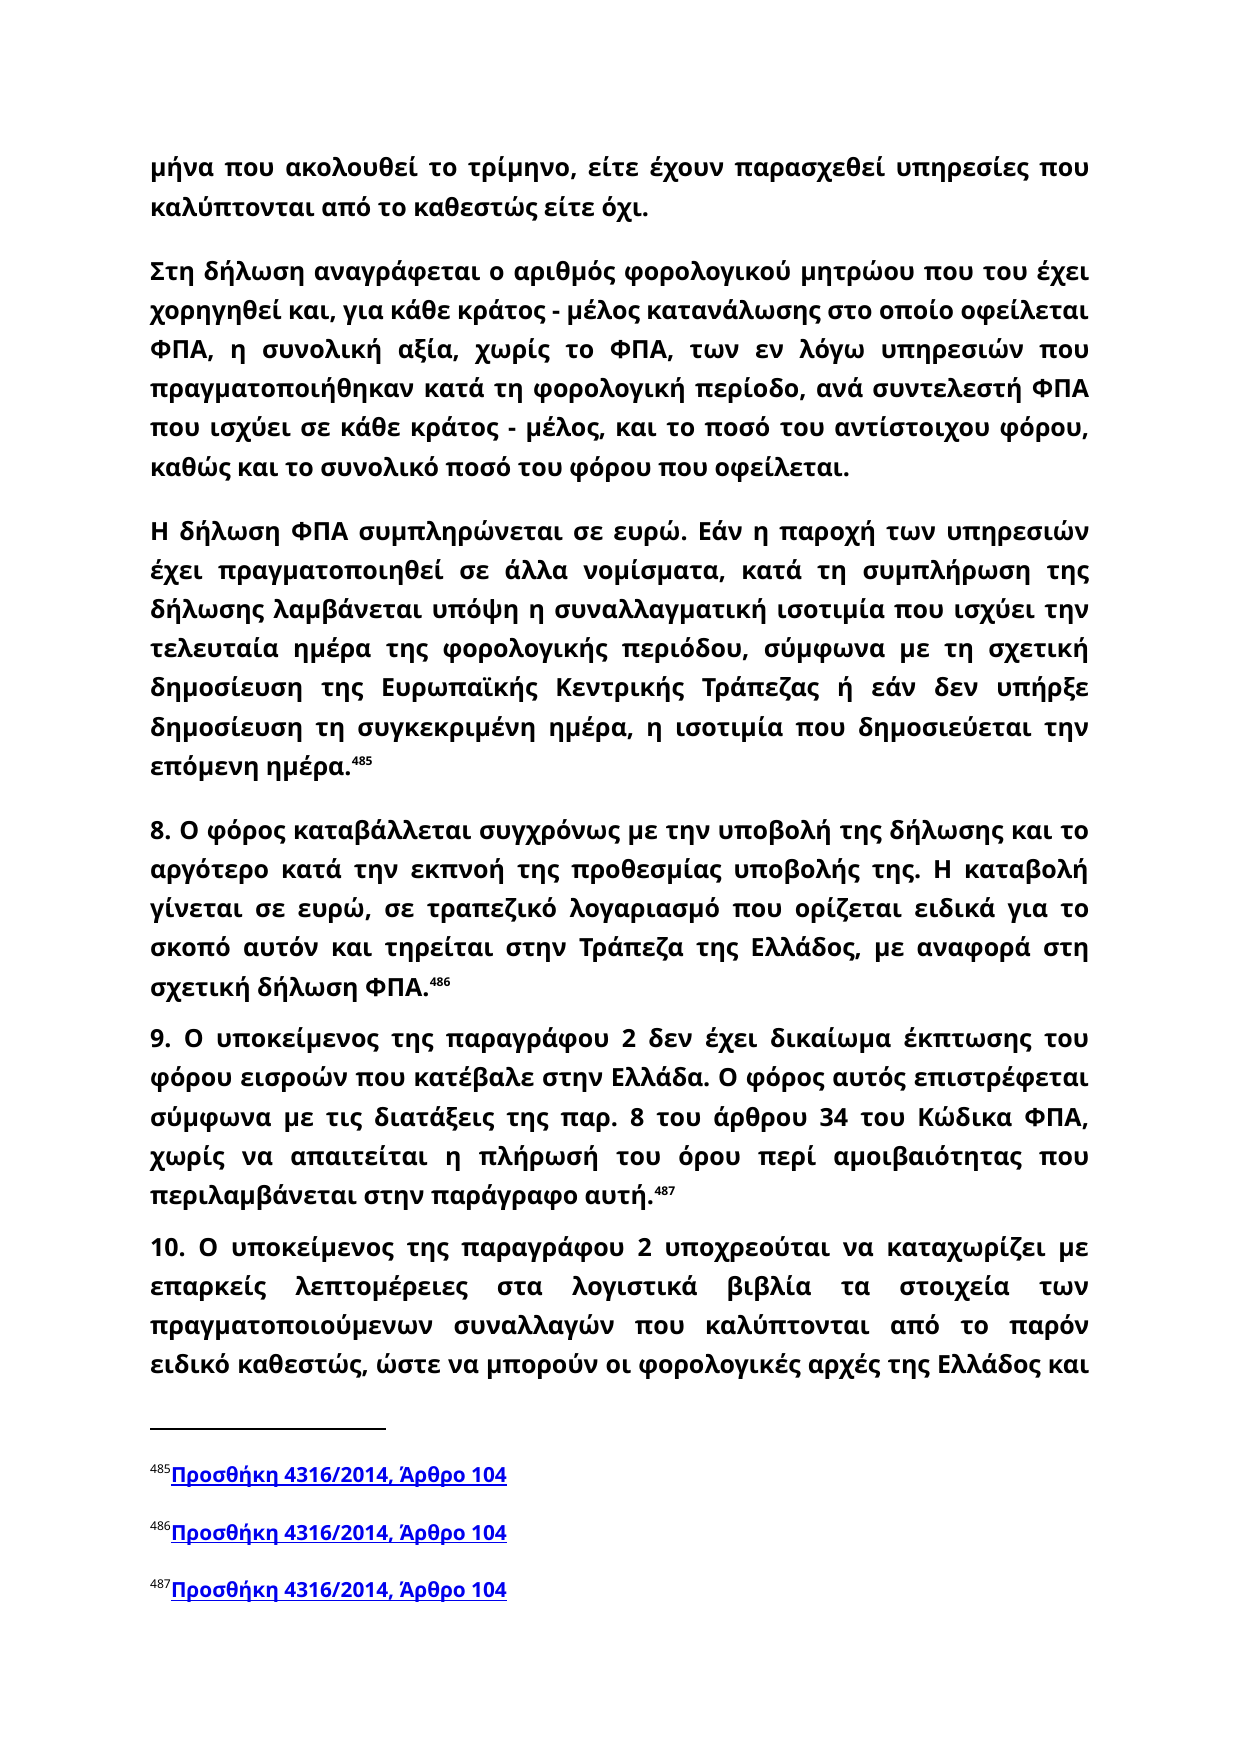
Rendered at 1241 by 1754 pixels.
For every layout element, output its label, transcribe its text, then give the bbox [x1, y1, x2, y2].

text 8. Ο φόρος καταβάλλεται συγχρόνως με την υποβολή της δήλωσης και το αργότερο κατά την εκπνοή της προθεσμίας υποβολής της. Η καταβολή γίνεται σε ευρώ, σε τραπεζικό λογαριασμό που ορίζεται ειδικά για το σκοπό αυτόν και τηρείται στην Τράπεζα της Ελλάδος, με αναφορά στη σχετική δήλωση ΦΠΑ. [150, 812, 1090, 1003]
text Προσθήκη 4316/2014, Άρθρο 104 [150, 1518, 1090, 1546]
text Προσθήκη 4316/2014, Άρθρο 104 [150, 1460, 1090, 1489]
text Προσθήκη 4316/2014, Άρθρο 104 [150, 1576, 1090, 1604]
text 9. Ο υποκείμενος της παραγράφου 2 δεν έχει δικαίωμα έκπτωσης του φόρου εισροών που κατέβαλε στην Ελλάδα. Ο φόρος αυτός επιστρέφεται σύμφωνα με τις διατάξεις της παρ. 8 του άρθρου 34 του Κώδικα ΦΠΑ, χωρίς να απαιτείται η πλήρωσή του όρου περί αμοιβαιότητας που περιλαμβάνεται στην παράγραφο αυτή. [150, 1021, 1090, 1212]
text μήνα που ακολουθεί το τρίμηνο, είτε έχουν παρασχεθεί υπηρεσίες που καλύπτονται από το καθεστώς είτε όχι. [150, 150, 1090, 223]
text Στη δήλωση αναγράφεται ο αριθμός φορολογικού μητρώου που του έχει χορηγηθεί και, για κάθε κράτος - μέλος κατανάλωσης στο οποίο οφείλεται ΦΠΑ, η συνολική αξία, χωρίς το ΦΠΑ, των εν λόγω υπηρεσιών που πραγματοποιήθηκαν κατά τη φορολογική περίοδο, ανά συντελεστή ΦΠΑ που ισχύει σε κάθε κράτος - μέλος, και το ποσό του αντίστοιχου φόρου, καθώς και το συνολικό ποσό του φόρου που οφείλεται. [150, 253, 1090, 483]
text Η δήλωση ΦΠΑ συμπληρώνεται σε ευρώ. Εάν η παροχή των υπηρεσιών έχει πραγματοποιηθεί σε άλλα νομίσματα, κατά τη συμπλήρωση της δήλωσης λαμβάνεται υπόψη η συναλλαγματική ισοτιμία που ισχύει την τελευταία ημέρα της φορολογικής περιόδου, σύμφωνα με τη σχετική δημοσίευση της Ευρωπαϊκής Κεντρικής Τράπεζας ή εάν δεν υπήρξε δημοσίευση τη συγκεκριμένη ημέρα, η ισοτιμία που δημοσιεύεται την επόμενη ημέρα. [150, 513, 1090, 782]
text 10. Ο υποκείμενος της παραγράφου 2 υποχρεούται να καταχωρίζει με επαρκείς λεπτομέρειες στα λογιστικά βιβλία τα στοιχεία των πραγματοποιούμενων συναλλαγών που καλύπτονται από το παρόν ειδικό καθεστώς, ώστε να μπορούν οι φορολογικές αρχές της Ελλάδος και [150, 1229, 1090, 1381]
